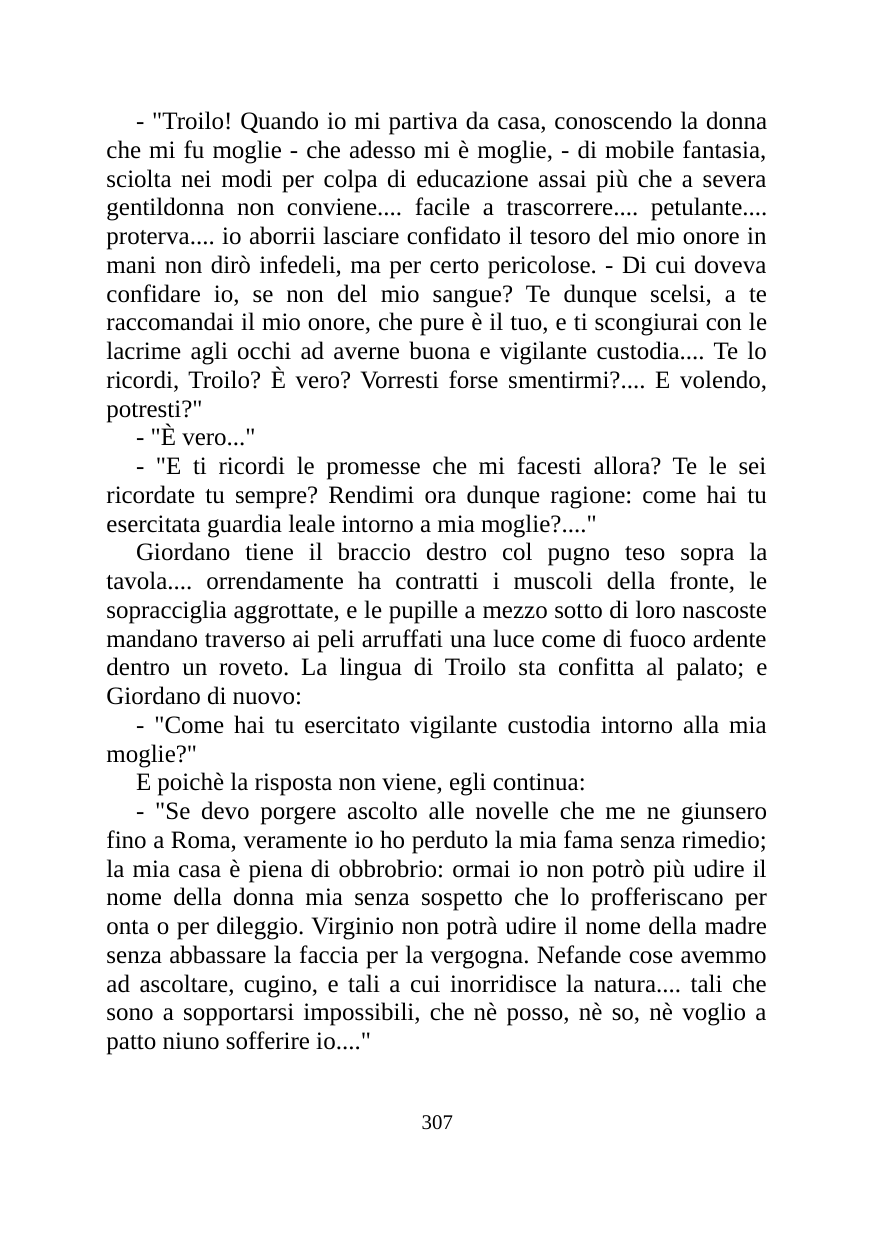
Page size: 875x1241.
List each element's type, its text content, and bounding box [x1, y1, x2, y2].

text - "Se devo porgere ascolto alle novelle che me ne giunsero fino a Roma, veramente io ho perduto la mia fama senza rimedio; la mia casa è piena di obbrobrio: ormai io non potrò più udire il nome della donna mia senza sospetto che lo profferiscano per onta o per dileggio. Virginio non potrà udire il nome della madre senza abbassare la faccia per la vergogna. Nefande cose avemmo ad ascoltare, cugino, e tali a cui inorridisce la natura.... tali che sono a sopportarsi impossibili, che nè posso, nè so, nè voglio a patto niuno sofferire io...." [106, 796, 768, 1055]
text - "È vero..." [106, 422, 768, 451]
text - "Troilo! Quando io mi partiva da casa, conoscendo la donna che mi fu moglie - che adesso mi è moglie, - di mobile fantasia, sciolta nei modi per colpa di educazione assai più che a severa gentildonna non conviene.... facile a trascorrere.... petulante.... proterva.... io aborrii lasciare confidato il tesoro del mio onore in mani non dirò infedeli, ma per certo pericolose. - Di cui doveva confidare io, se non del mio sangue? Te dunque scelsi, a te raccomandai il mio onore, che pure è il tuo, e ti scongiurai con le lacrime agli occhi ad averne buona e vigilante custodia.... Te lo ricordi, Troilo? È vero? Vorresti forse smentirmi?.... E volendo, potresti?" [106, 106, 768, 422]
text - "E ti ricordi le promesse che mi facesti allora? Te le sei ricordate tu sempre? Rendimi ora dunque ragione: come hai tu esercitata guardia leale intorno a mia moglie?...." [106, 451, 768, 537]
text Giordano tiene il braccio destro col pugno teso sopra la tavola.... orrendamente ha contratti i muscoli della fronte, le sopracciglia aggrottate, e le pupille a mezzo sotto di loro nascoste mandano traverso ai peli arruffati una luce come di fuoco ardente dentro un roveto. La lingua di Troilo sta confitta al palato; e Giordano di nuovo: [106, 537, 768, 710]
text E poichè la risposta non viene, egli continua: [106, 767, 768, 796]
text - "Come hai tu esercitato vigilante custodia intorno alla mia moglie?" [106, 710, 768, 767]
